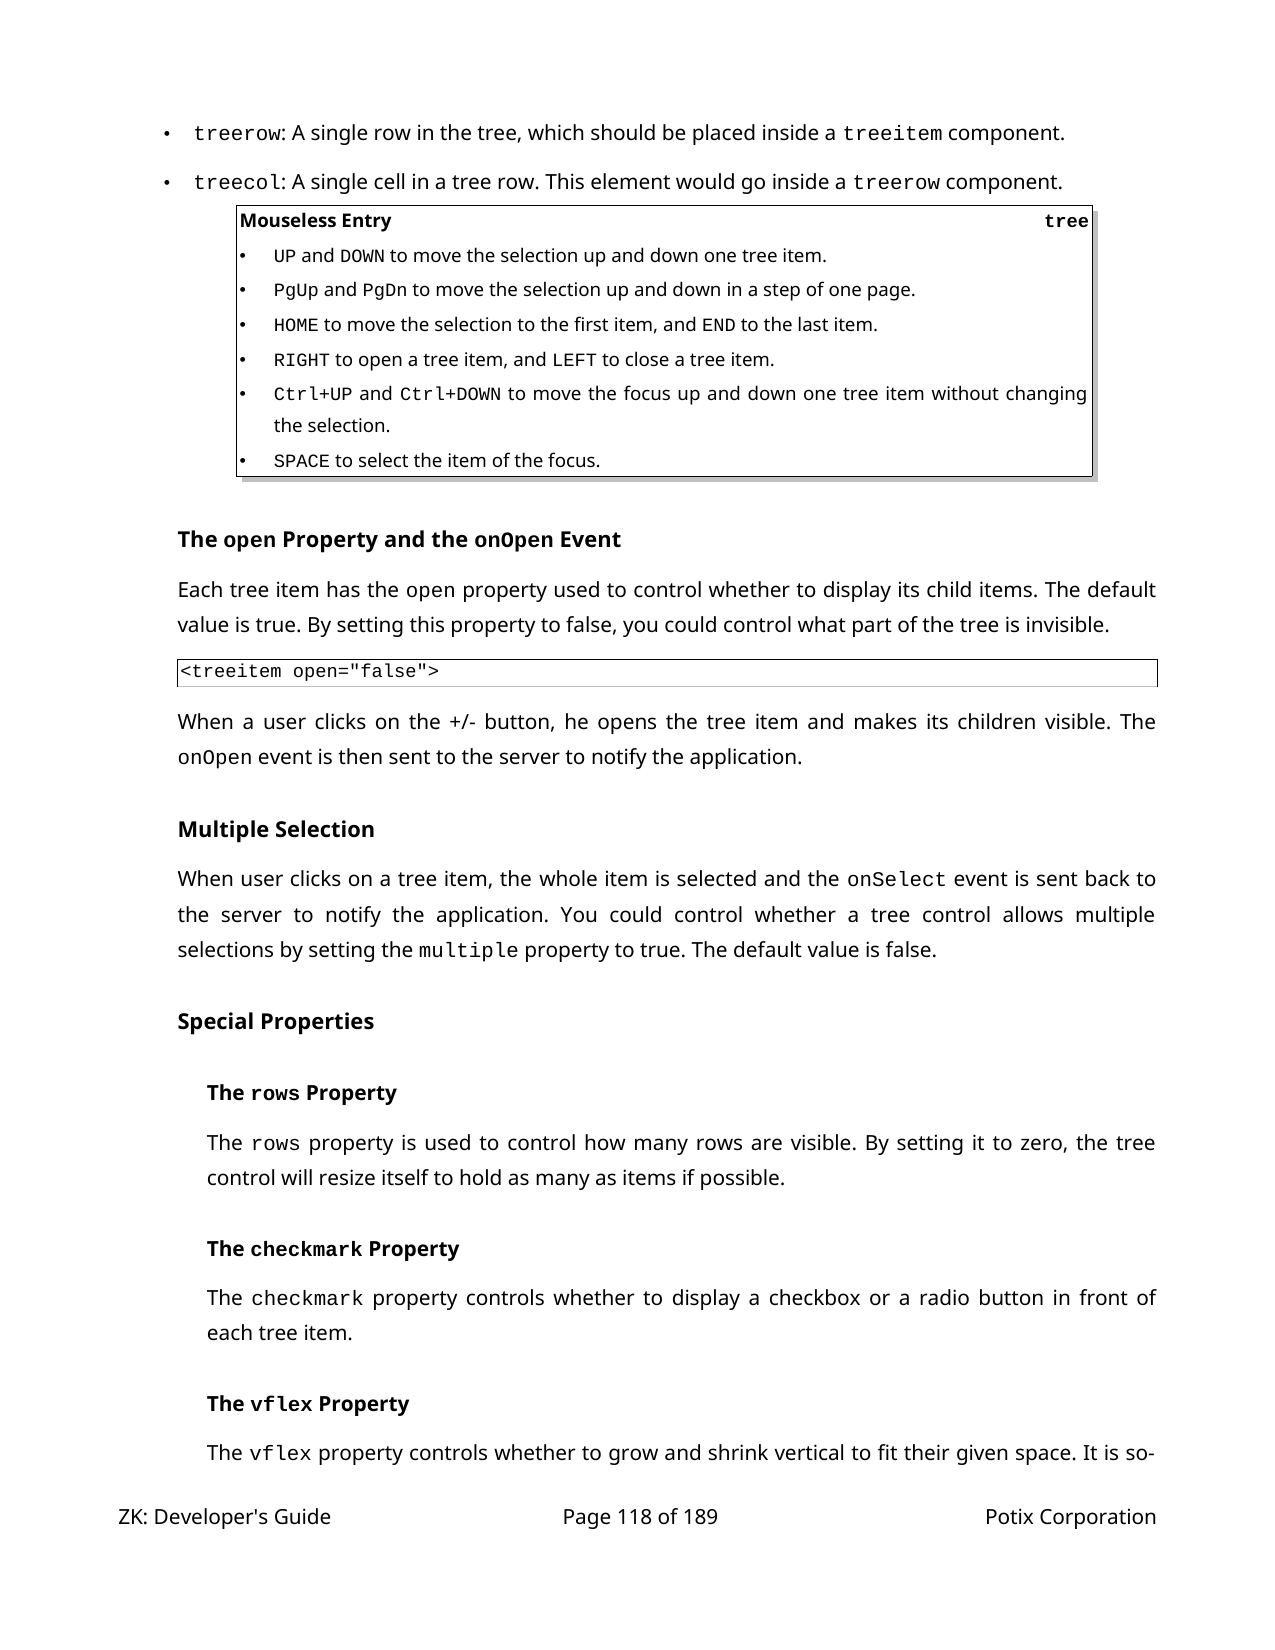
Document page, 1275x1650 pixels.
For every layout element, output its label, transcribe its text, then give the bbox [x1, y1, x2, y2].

list treerow: A single row in the tree, which should be placed inside a treeitem component. [164, 118, 1157, 147]
subtitle The open Property and the onOpen Event [177, 524, 1157, 554]
list UP and DOWN to move the selection up and down one tree item. [237, 239, 1092, 268]
text When a user clicks on the +/- button, he opens the tree item and makes its children visible. The onOpen event is then sent to the server to notify the application. [177, 707, 1157, 771]
text The vflex property controls whether to grow and shrink vertical to fit their given space. It is so- [207, 1438, 1157, 1467]
subtitle Special Properties [177, 1006, 1157, 1036]
subtitle Multiple Selection [177, 813, 1157, 843]
text <treeitem open="false"> [178, 660, 1157, 686]
text When user clicks on a tree item, the whole item is selected and the onSelect event is sent back to the server to notify the application. You could control whether a tree control allows multiple selections by setting the multiple property to true. The default value is false. [177, 864, 1157, 963]
text The checkmark property controls whether to display a checkbox or a radio button in front of each tree item. [207, 1283, 1157, 1347]
list HOME to move the selection to the first item, and END to the last item. [237, 308, 1092, 337]
list SPACE to select the item of the focus. [237, 444, 1092, 476]
list Ctrl+UP and Ctrl+DOWN to move the focus up and down one tree item without changing the selection. [237, 378, 1092, 438]
text Mouseless Entry tree [237, 206, 1092, 233]
text Each tree item has the open property used to control whether to display its child items. The default value is true. By setting this property to false, you could control what part of the tree is invisible. [177, 575, 1157, 639]
list treecol: A single cell in a tree row. This element would go inside a treerow component. [164, 167, 1157, 196]
subtitle The rows Property [207, 1078, 1157, 1107]
list PgUp and PgDn to move the selection up and down in a step of one page. [237, 274, 1092, 303]
list RIGHT to open a tree item, and LEFT to close a tree item. [237, 343, 1092, 372]
text The rows property is used to control how many rows are visible. By setting it to zero, the tree control will resize itself to hold as many as items if possible. [207, 1128, 1157, 1191]
subtitle The vflex Property [207, 1389, 1157, 1418]
subtitle The checkmark Property [207, 1234, 1157, 1262]
